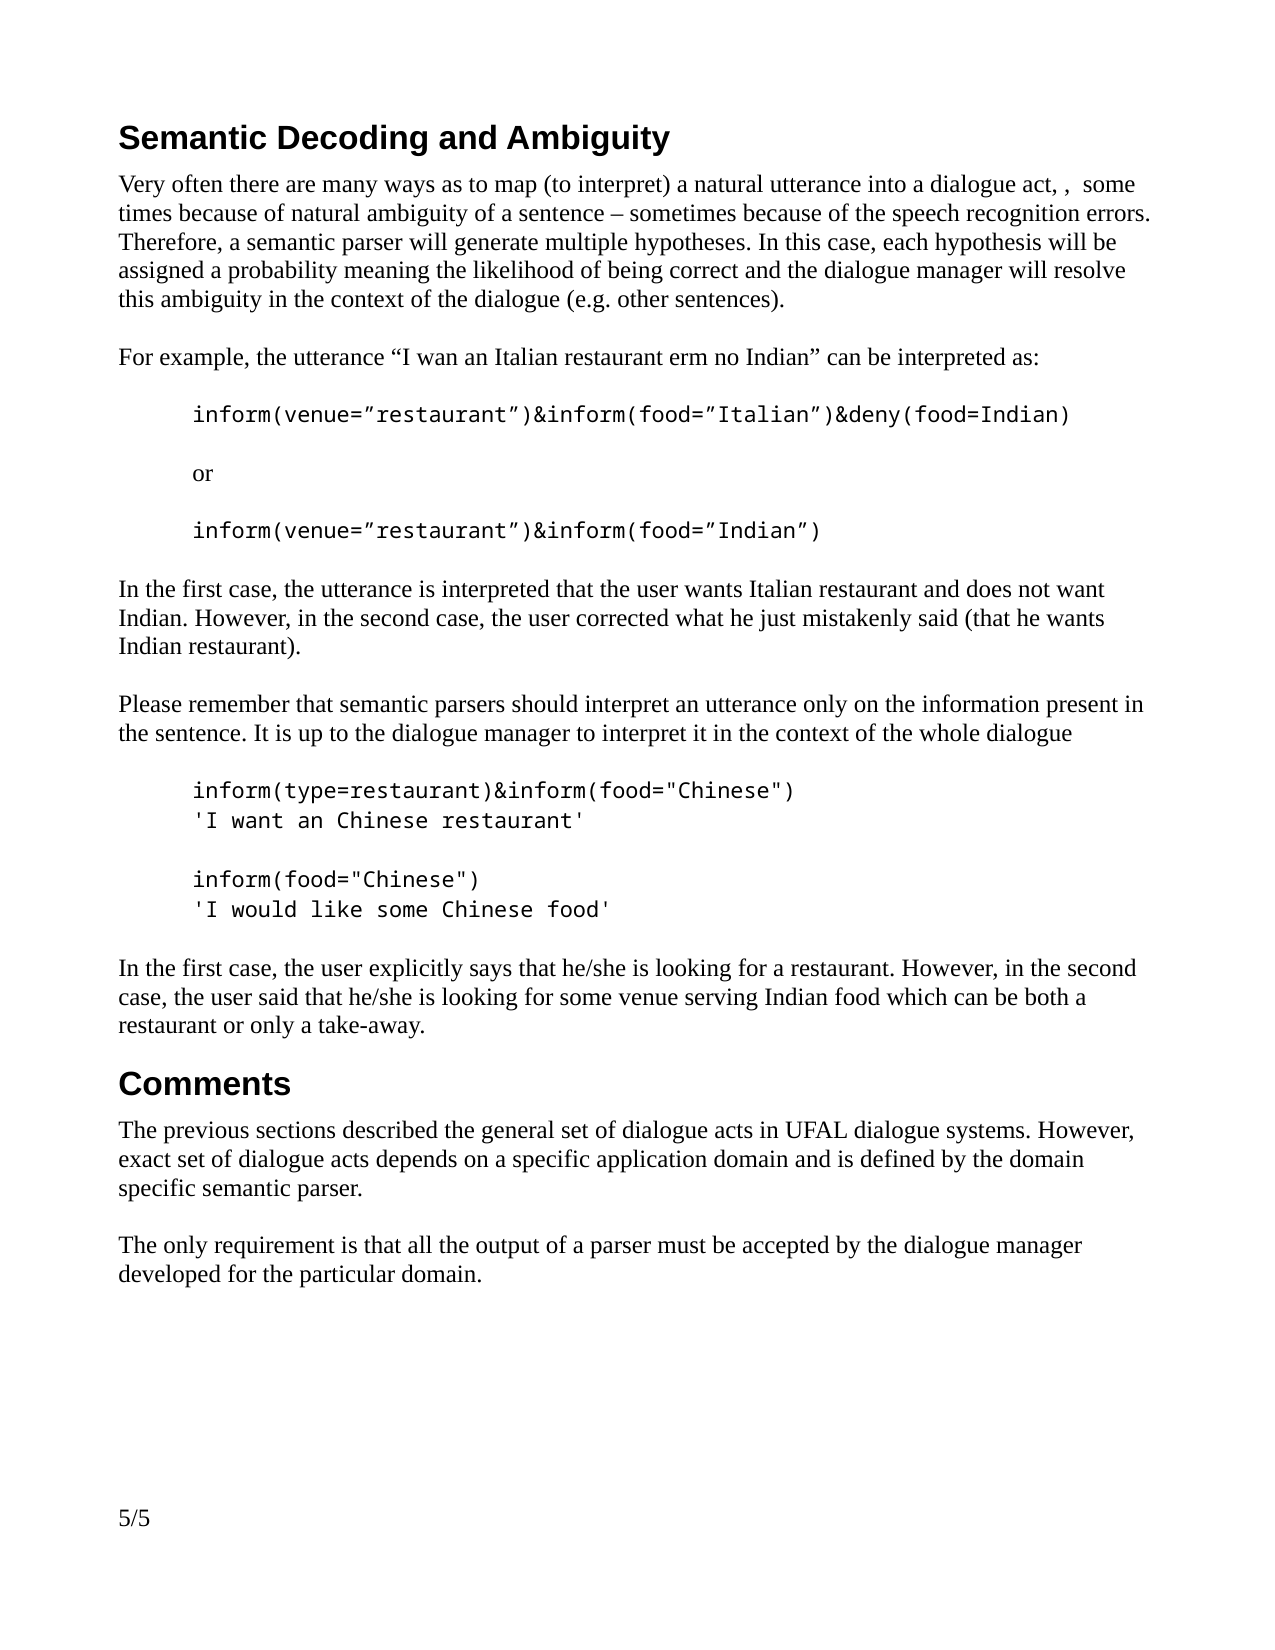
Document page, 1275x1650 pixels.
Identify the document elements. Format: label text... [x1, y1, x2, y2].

subtitle Comments [118, 1064, 1157, 1103]
text inform(venue=”restaurant”)&inform(food=”Indian”) [118, 515, 1157, 545]
text In the first case, the utterance is interpreted that the user wants Italian restaurant and does not want Indian. However, in the second case, the user corrected what he just mistakenly said (that he wants Indian restaurant). [118, 574, 1157, 660]
text For example, the utterance “I wan an Italian restaurant erm no Indian” can be interpreted as: [118, 342, 1157, 371]
text Please remember that semantic parsers should interpret an utterance only on the information present in the sentence. It is up to the dialogue manager to interpret it in the context of the whole dialogue [118, 689, 1157, 746]
text 'I would like some Chinese food' [192, 894, 1157, 924]
text or [118, 458, 1157, 487]
text inform(type=restaurant)&inform(food="Chinese") [192, 775, 1157, 805]
text The previous sections described the general set of dialogue acts in UFAL dialogue systems. However, exact set of dialogue acts depends on a specific application domain and is defined by the domain specific semantic parser. [118, 1115, 1157, 1201]
text 'I want an Chinese restaurant' [192, 805, 1157, 835]
text inform(venue=”restaurant”)&inform(food=”Italian”)&deny(food=Indian) [118, 399, 1157, 429]
subtitle Semantic Decoding and Ambiguity [118, 118, 1157, 157]
text Very often there are many ways as to map (to interpret) a natural utterance into a dialogue act, , some times because of natural ambiguity of a sentence – sometimes because of the speech recognition errors. Therefore, a semantic parser will generate multiple hypotheses. In this case, each hypothesis will be assigned a probability meaning the likelihood of being correct and the dialogue manager will resolve this ambiguity in the context of the dialogue (e.g. other sentences). [118, 169, 1157, 313]
text The only requirement is that all the output of a parser must be accepted by the dialogue manager developed for the particular domain. [118, 1230, 1157, 1288]
text In the first case, the user explicitly says that he/she is looking for a restaurant. However, in the second case, the user said that he/she is looking for some venue serving Indian food which can be both a restaurant or only a take-away. [118, 953, 1157, 1039]
text inform(food="Chinese") [192, 864, 1157, 894]
